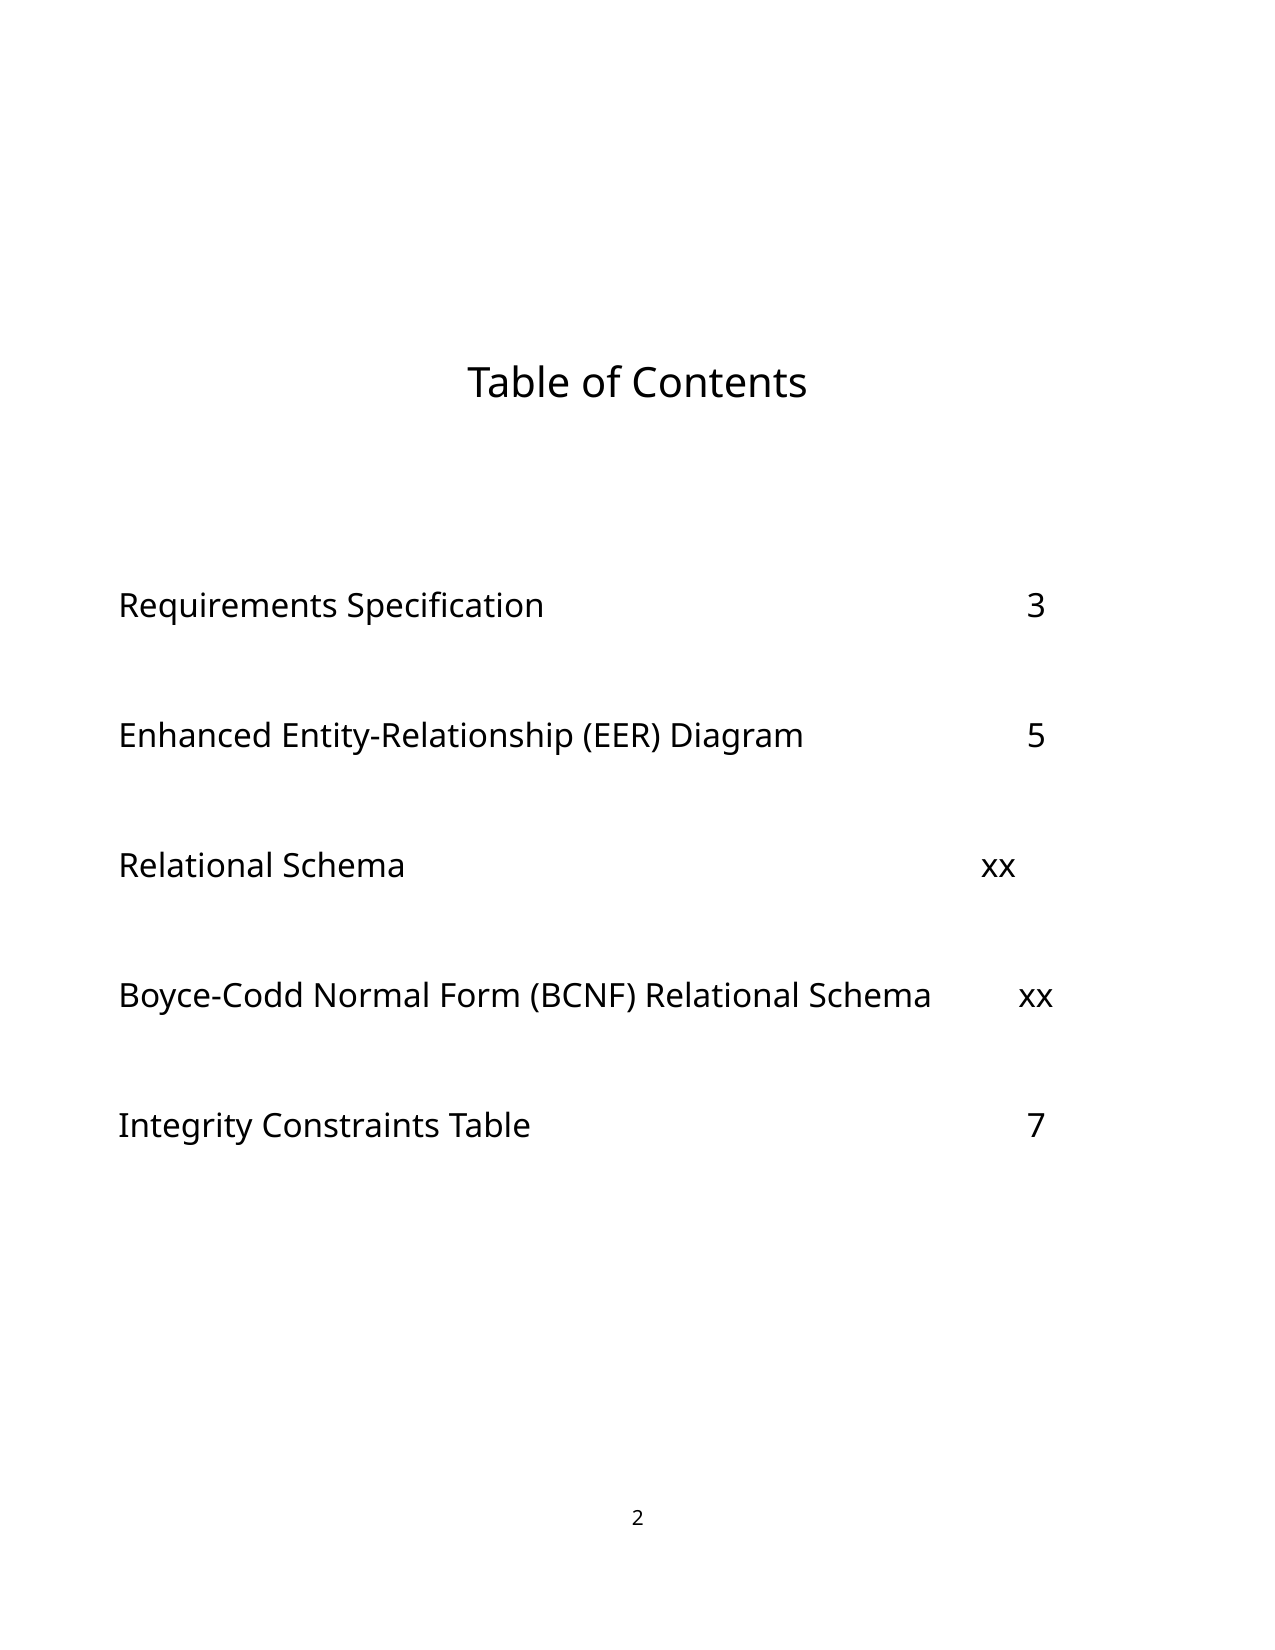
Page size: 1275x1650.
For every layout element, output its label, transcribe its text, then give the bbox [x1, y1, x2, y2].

text Boyce-Codd Normal Form (BCNF) Relational Schema xx [118, 971, 1157, 1017]
text Integrity Constraints Table 7 [118, 1101, 1157, 1147]
text Relational Schema xx [118, 842, 1157, 887]
text Table of Contents [118, 353, 1157, 410]
text Enhanced Entity-Relationship (EER) Diagram 5 [118, 712, 1157, 757]
text Requirements Specification 3 [118, 582, 1157, 627]
